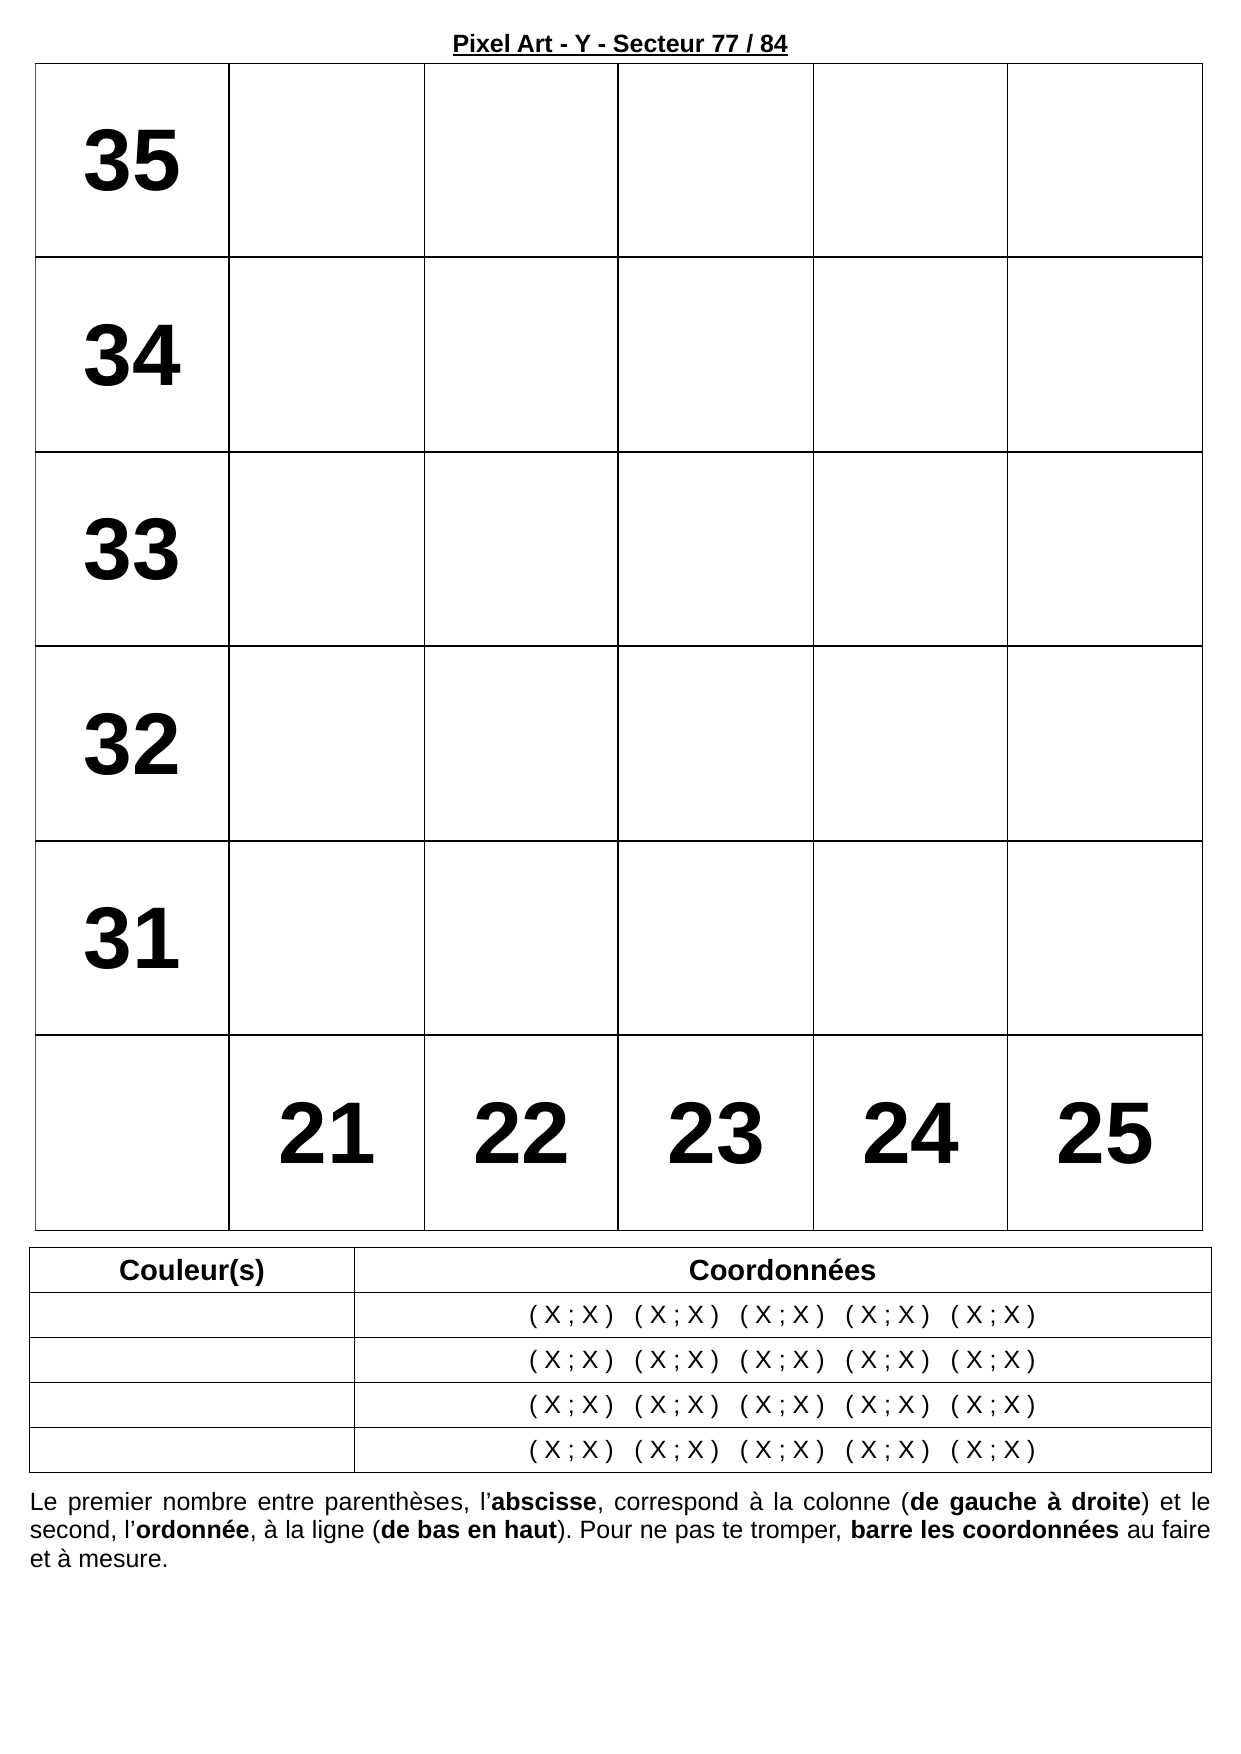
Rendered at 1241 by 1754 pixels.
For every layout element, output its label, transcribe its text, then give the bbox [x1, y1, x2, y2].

table_header Coordonnées [355, 1248, 1211, 1292]
table_cell [30, 1338, 354, 1382]
table_cell ( X ; X ) ( X ; X ) ( X ; X ) ( X ; X ) ( X ; X ) [355, 1338, 1211, 1382]
table_cell ( X ; X ) ( X ; X ) ( X ; X ) ( X ; X ) ( X ; X ) [355, 1383, 1211, 1427]
table_cell [30, 1428, 354, 1472]
table_cell ( X ; X ) ( X ; X ) ( X ; X ) ( X ; X ) ( X ; X ) [355, 1428, 1211, 1472]
table_cell ( X ; X ) ( X ; X ) ( X ; X ) ( X ; X ) ( X ; X ) [355, 1293, 1211, 1337]
text Le premier nombre entre parenthèses, l’abscisse, correspond à la colonne (de gauche à droite) et le second, l’ordonnée, à la ligne (de bas en haut). Pour ne pas te tromper, barre les coordonnées au faire et à mesure. [29, 1487, 1211, 1573]
table_cell [30, 1383, 354, 1427]
table_header Couleur(s) [30, 1248, 354, 1292]
text Pixel Art - Y - Secteur 77 / 84 [29, 29, 1211, 58]
table_cell [30, 1293, 354, 1337]
